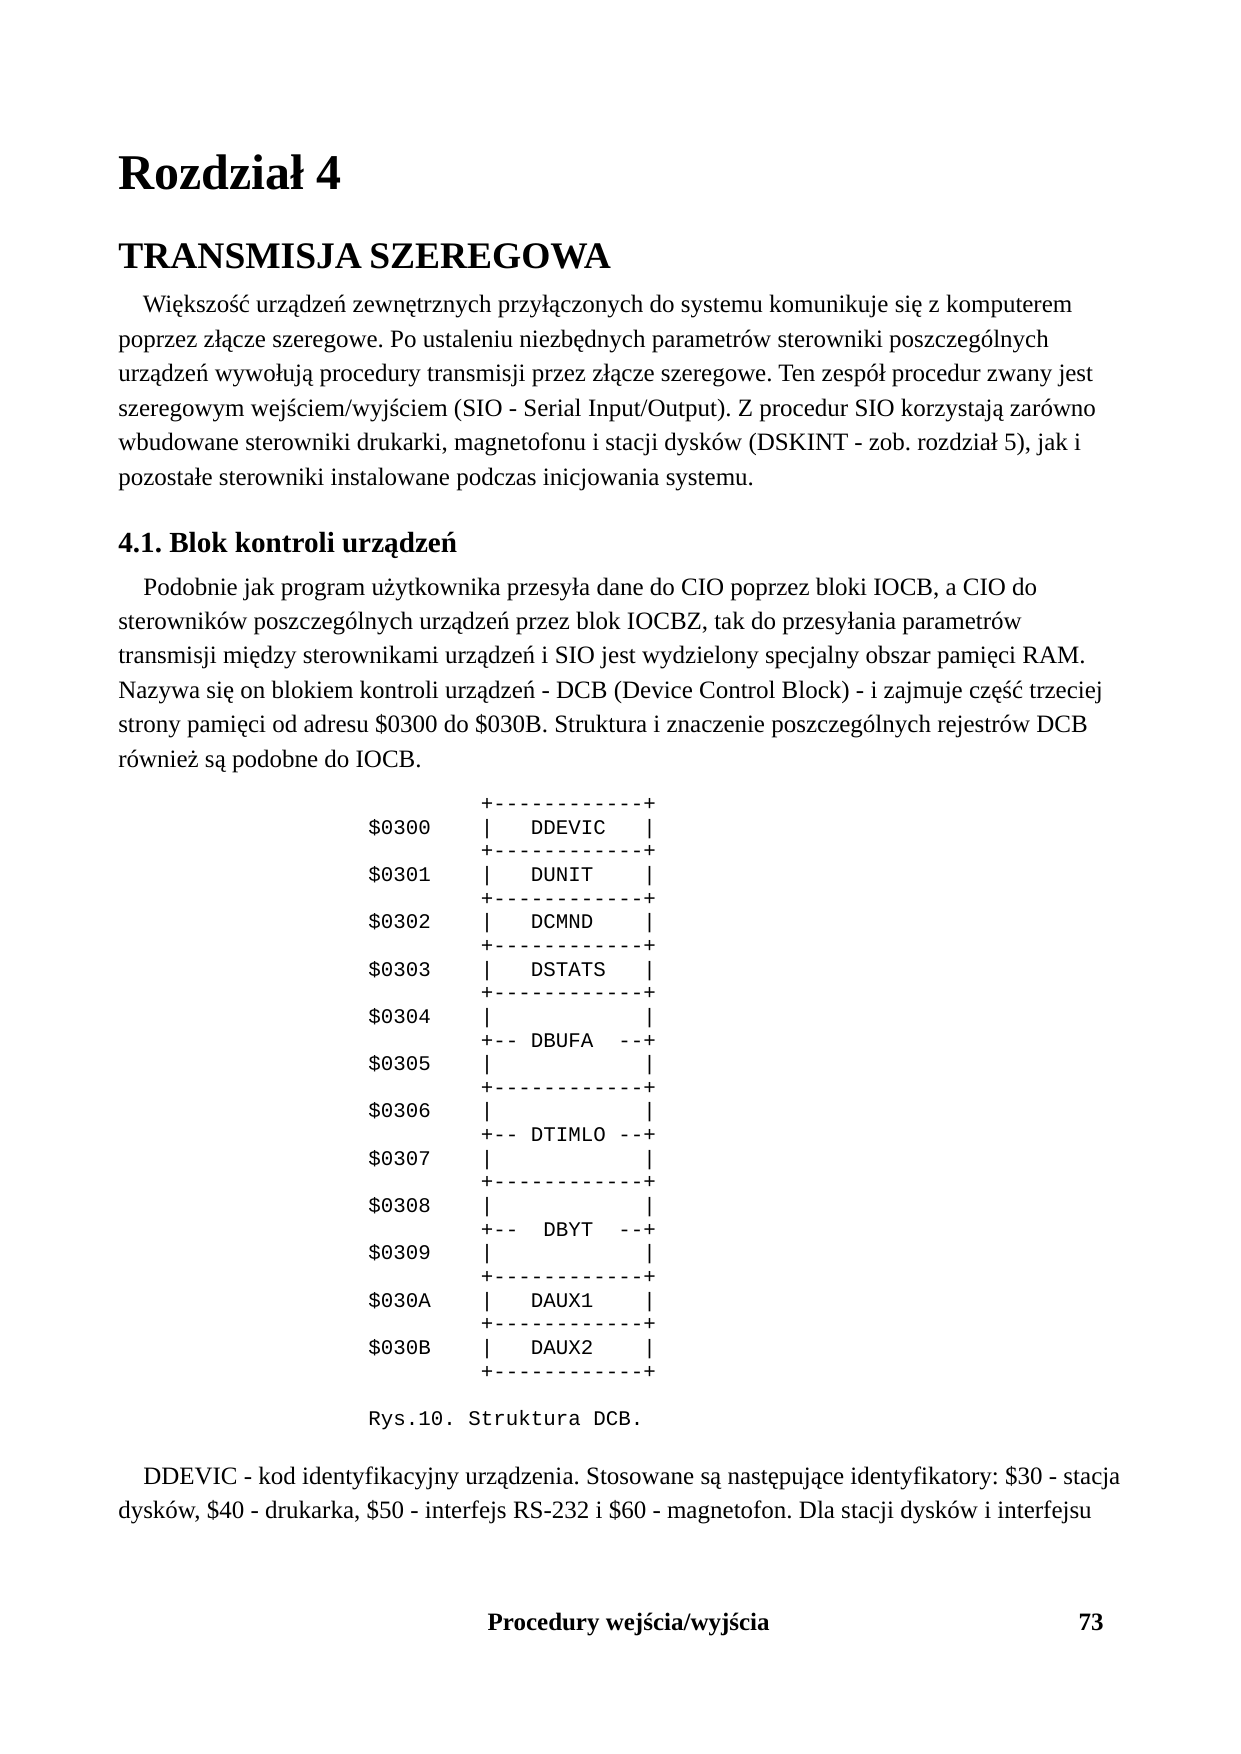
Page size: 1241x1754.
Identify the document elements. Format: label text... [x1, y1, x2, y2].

text $0307 | | [118, 1148, 1122, 1171]
text +------------+ [118, 1361, 1122, 1384]
text Podobnie jak program użytkownika przesyła dane do CIO poprzez bloki IOCB, a CIO do sterowników poszczególnych urządzeń przez blok IOCBZ, tak do przesyłania parametrów transmisji między sterownikami urządzeń i SIO jest wydzielony specjalny obszar pamięci RAM. Nazywa się on blokiem kontroli urządzeń - DCB (Device Control Block) - i zajmuje część trzeciej strony pamięci od adresu $0300 do $030B. Struktura i znaczenie poszczególnych rejestrów DCB również są podobne do IOCB. [118, 572, 1122, 773]
text +------------+ [118, 1313, 1122, 1337]
text +------------+ [118, 888, 1122, 911]
text $0304 | | [118, 1006, 1122, 1029]
text $0308 | | [118, 1195, 1122, 1219]
text $0302 | DCMND | [118, 911, 1122, 935]
text $030B | DAUX2 | [118, 1337, 1122, 1361]
subtitle TRANSMISJA SZEREGOWA [118, 234, 1122, 277]
text $0303 | DSTATS | [118, 959, 1122, 982]
text +------------+ [118, 793, 1122, 817]
text +------------+ [118, 935, 1122, 959]
text $030A | DAUX1 | [118, 1290, 1122, 1313]
text +------------+ [118, 840, 1122, 864]
text Większość urządzeń zewnętrznych przyłączonych do systemu komunikuje się z komputerem poprzez złącze szeregowe. Po ustaleniu niezbędnych parametrów sterowniki poszczególnych urządzeń wywołują procedury transmisji przez złącze szeregowe. Ten zespół procedur zwany jest szeregowym wejściem/wyjściem (SIO - Serial Input/Output). Z procedur SIO korzystają zarówno wbudowane sterowniki drukarki, magnetofonu i stacji dysków (DSKINT - zob. rozdział 5), jak i pozostałe sterowniki instalowane podczas inicjowania systemu. [118, 289, 1122, 491]
text +------------+ [118, 982, 1122, 1006]
subtitle Rozdział 4 [118, 143, 1122, 201]
text $0309 | | [118, 1242, 1122, 1266]
text +-- DBYT --+ [118, 1219, 1122, 1242]
text +------------+ [118, 1266, 1122, 1290]
text DDEVIC - kod identyfikacyjny urządzenia. Stosowane są następujące identyfikatory: $30 - stacja dysków, $40 - drukarka, $50 - interfejs RS-232 i $60 - magnetofon. Dla stacji dysków i interfejsu [118, 1461, 1122, 1524]
text $0301 | DUNIT | [118, 864, 1122, 888]
text $0306 | | [118, 1101, 1122, 1124]
text $0305 | | [118, 1053, 1122, 1077]
text +------------+ [118, 1171, 1122, 1195]
text +-- DBUFA --+ [118, 1029, 1122, 1053]
text Rys.10. Struktura DCB. [118, 1408, 1122, 1432]
text $0300 | DDEVIC | [118, 817, 1122, 840]
subtitle 4.1. Blok kontroli urządzeń [118, 526, 1122, 559]
text +------------+ [118, 1077, 1122, 1101]
text +-- DTIMLO --+ [118, 1124, 1122, 1148]
